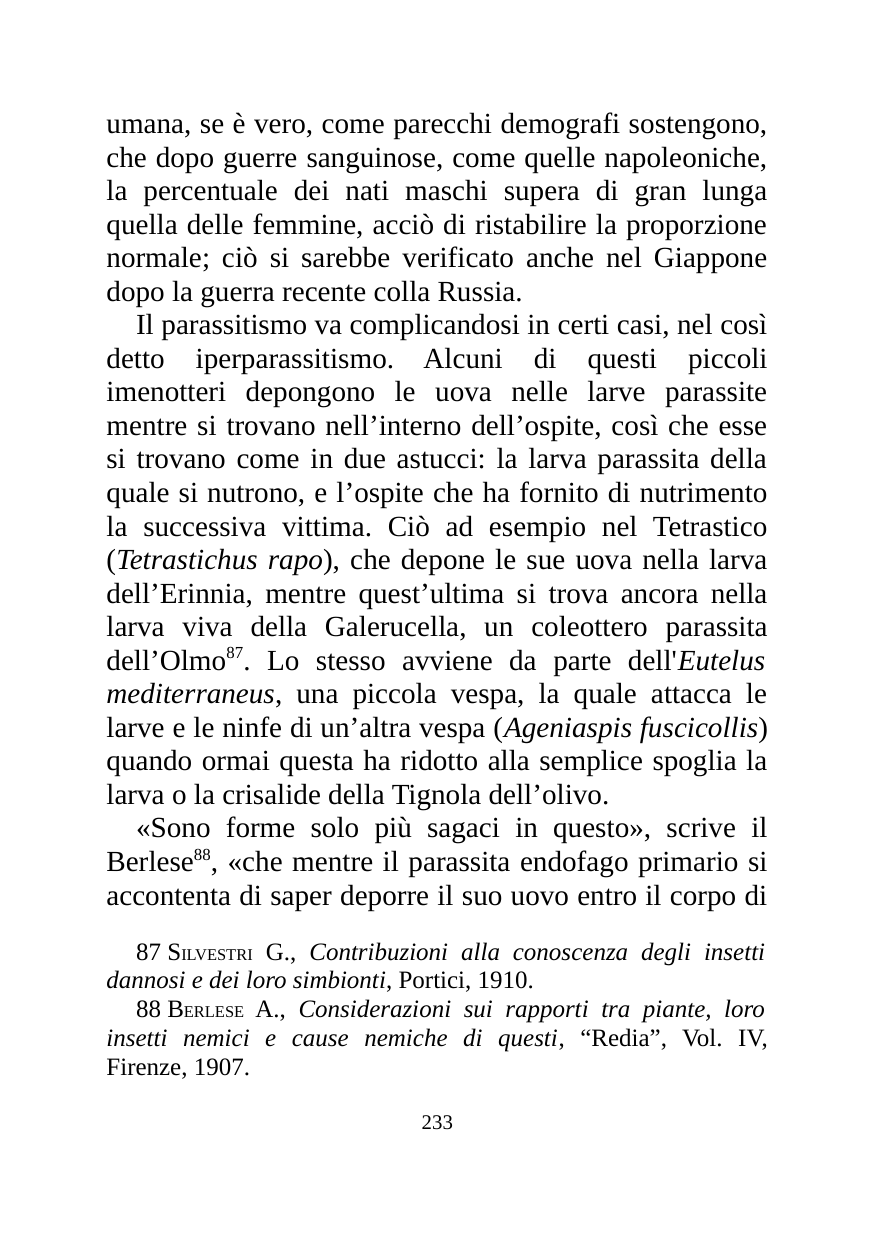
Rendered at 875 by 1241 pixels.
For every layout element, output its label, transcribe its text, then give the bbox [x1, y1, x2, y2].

text «Sono forme solo più sagaci in questo», scrive il Berlese, «che mentre il parassita endofago primario si accontenta di saper deporre il suo uovo entro il corpo di [106, 811, 768, 911]
text Silvestri G., Contribuzioni alla conoscenza degli insetti dannosi e dei loro simbionti, Portici, 1910. [106, 937, 768, 994]
text Il parassitismo va complicandosi in certi casi, nel così detto iperparassitismo. Alcuni di questi piccoli imenotteri depongono le uova nelle larve parassite mentre si trovano nell’interno dell’ospite, così che esse si trovano come in due astucci: la larva parassita della quale si nutrono, e l’ospite che ha fornito di nutrimento la successiva vittima. Ciò ad esempio nel Tetrastico (Tetrastichus rapo), che depone le sue uova nella larva dell’Erinnia, mentre quest’ultima si trova ancora nella larva viva della Galerucella, un coleottero parassita dell’Olmo. Lo stesso avviene da parte dell'Eutelus mediterraneus, una piccola vespa, la quale attacca le larve e le ninfe di un’altra vespa (Ageniaspis fuscicollis) quando ormai questa ha ridotto alla semplice spoglia la larva o la crisalide della Tignola dell’olivo. [106, 307, 768, 811]
text Berlese A., Considerazioni sui rapporti tra piante, loro insetti nemici e cause nemiche di questi, “Redia”, Vol. IV, Firenze, 1907. [106, 994, 768, 1080]
text umana, se è vero, come parecchi demografi sostengono, che dopo guerre sanguinose, come quelle napoleoniche, la percentuale dei nati maschi supera di gran lunga quella delle femmine, acciò di ristabilire la proporzione normale; ciò si sarebbe verificato anche nel Giappone dopo la guerra recente colla Russia. [106, 106, 768, 307]
